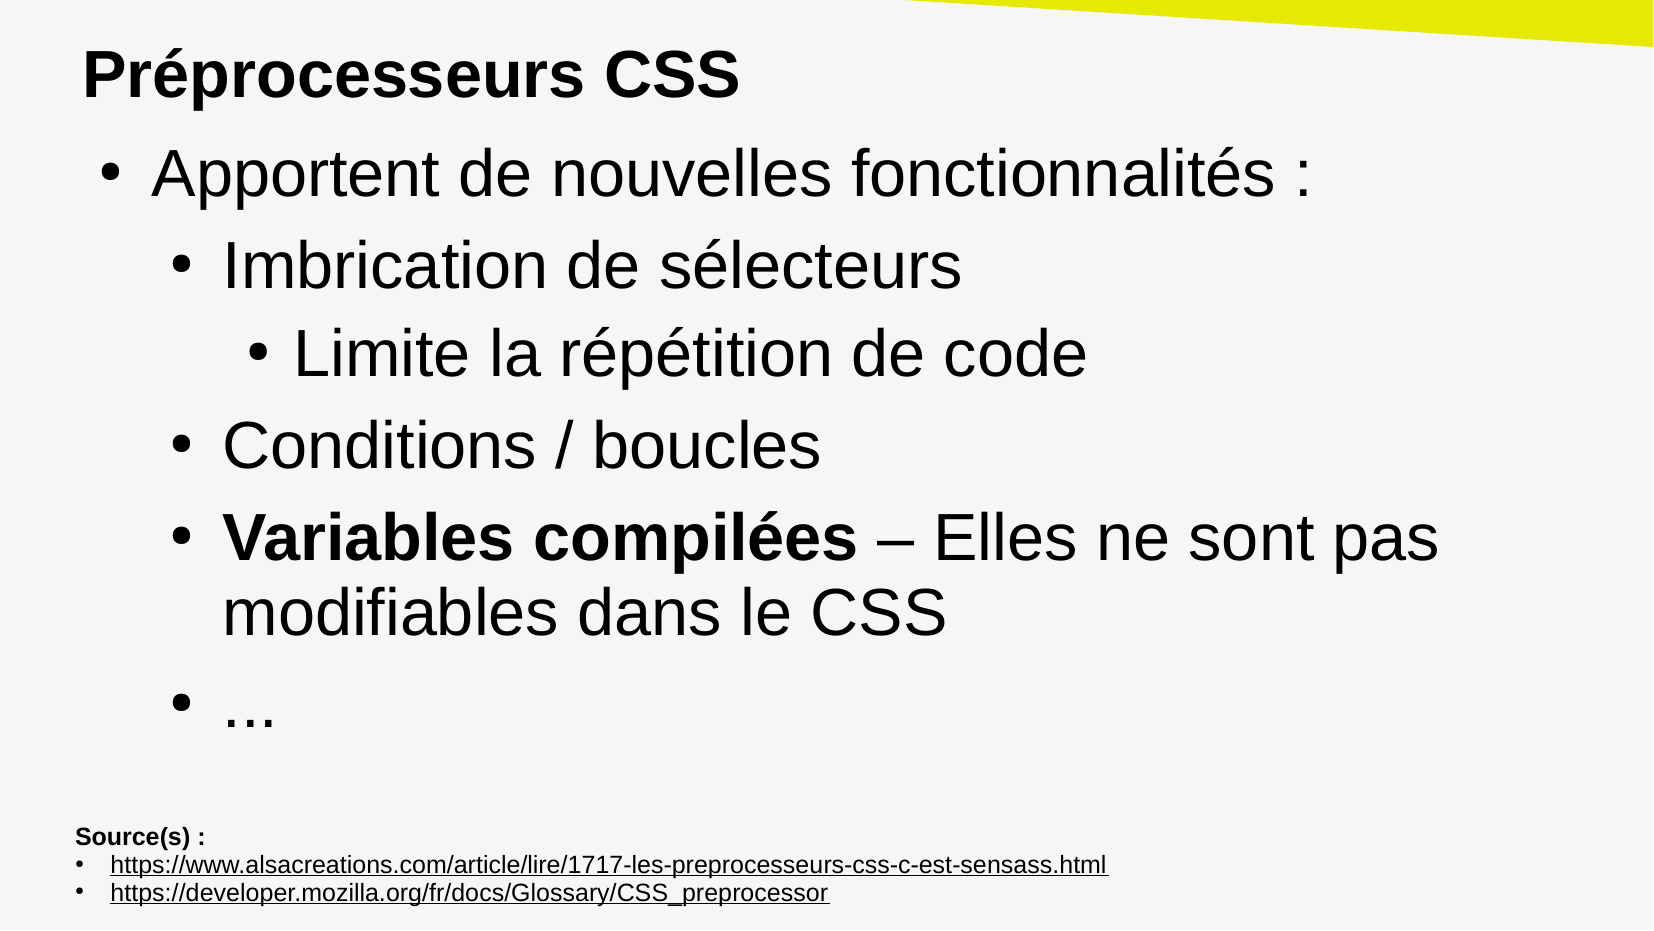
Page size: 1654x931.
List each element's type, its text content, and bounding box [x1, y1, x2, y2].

title Préprocesseurs CSS [82, 37, 1571, 114]
text_box Source(s) : https://www.alsacreations.com/article/lire/1717-les-preprocesseurs-css-c-est-sensass.html https://developer.mozilla.org/fr/docs/Glossary/CSS_preprocessor [60, 815, 1546, 929]
list Apportent de nouvelles fonctionnalités : Imbrication de sélecteurs Limite la répétition de code Conditions / boucles Variables compilées – Elles ne sont pas modifiables dans le CSS ... [80, 135, 1620, 816]
text_box [905, 0, 1654, 48]
